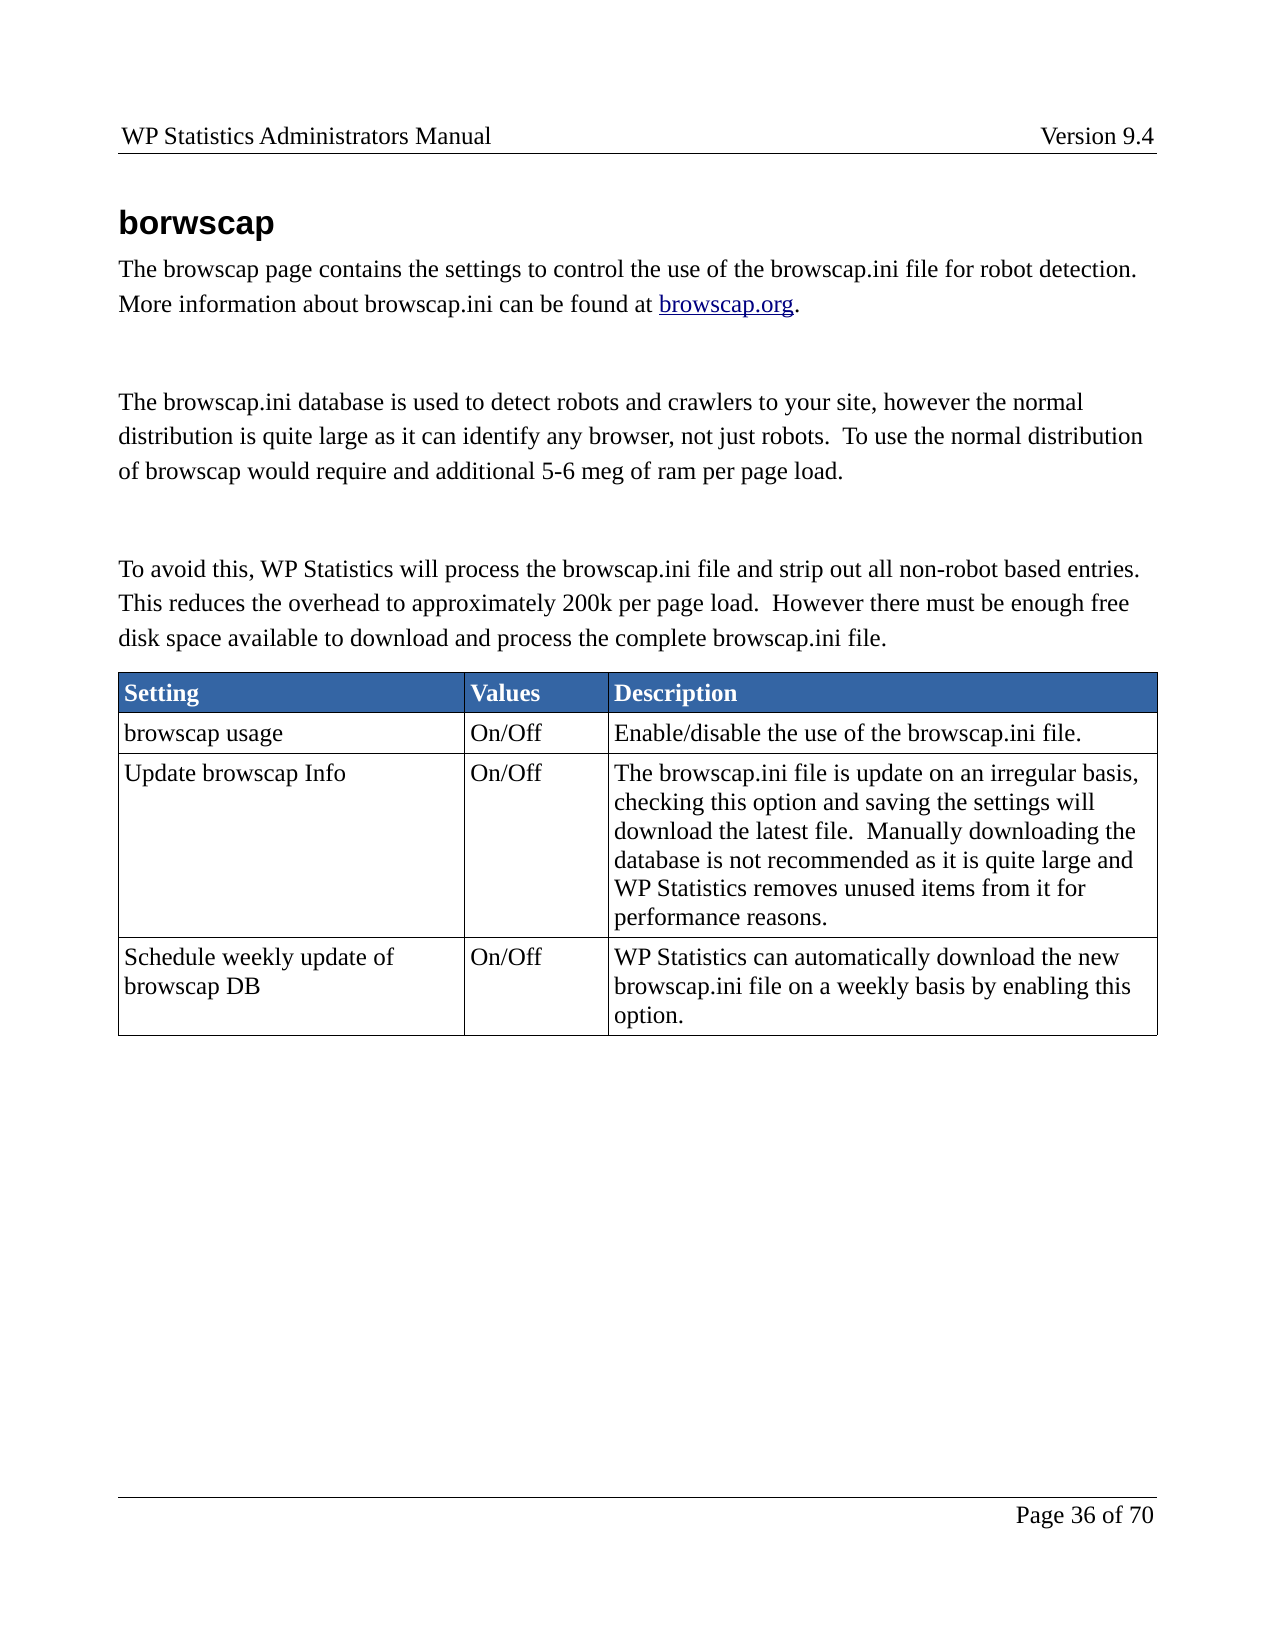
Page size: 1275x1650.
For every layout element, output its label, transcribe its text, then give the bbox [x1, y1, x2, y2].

table_header Setting [119, 673, 464, 712]
subtitle borwscap [118, 203, 1157, 242]
table_cell WP Statistics can automatically download the new browscap.ini file on a weekly basis by enabling this option. [609, 938, 1157, 1034]
table_cell browscap usage [119, 713, 464, 753]
table_cell On/Off [465, 754, 608, 937]
table_header Values [465, 673, 608, 712]
table_header Description [609, 673, 1157, 712]
text The browscap page contains the settings to control the use of the browscap.ini file for robot detection. More information about browscap.ini can be found at browscap.org. [118, 254, 1157, 317]
text The browscap.ini database is used to detect robots and crawlers to your site, however the normal distribution is quite large as it can identify any browser, not just robots. To use the normal distribution of browscap would require and additional 5-6 meg of ram per page load. [118, 387, 1157, 484]
table_cell The browscap.ini file is update on an irregular basis, checking this option and saving the settings will download the latest file. Manually downloading the database is not recommended as it is quite large and WP Statistics removes unused items from it for performance reasons. [609, 754, 1157, 937]
table_cell Update browscap Info [119, 754, 464, 937]
table_cell On/Off [465, 938, 608, 1034]
table_cell Enable/disable the use of the browscap.ini file. [609, 713, 1157, 753]
text To avoid this, WP Statistics will process the browscap.ini file and strip out all non-robot based entries. This reduces the overhead to approximately 200k per page load. However there must be enough free disk space available to download and process the complete browscap.ini file. [118, 554, 1157, 652]
table_cell On/Off [465, 713, 608, 753]
table_cell Schedule weekly update of browscap DB [119, 938, 464, 1034]
